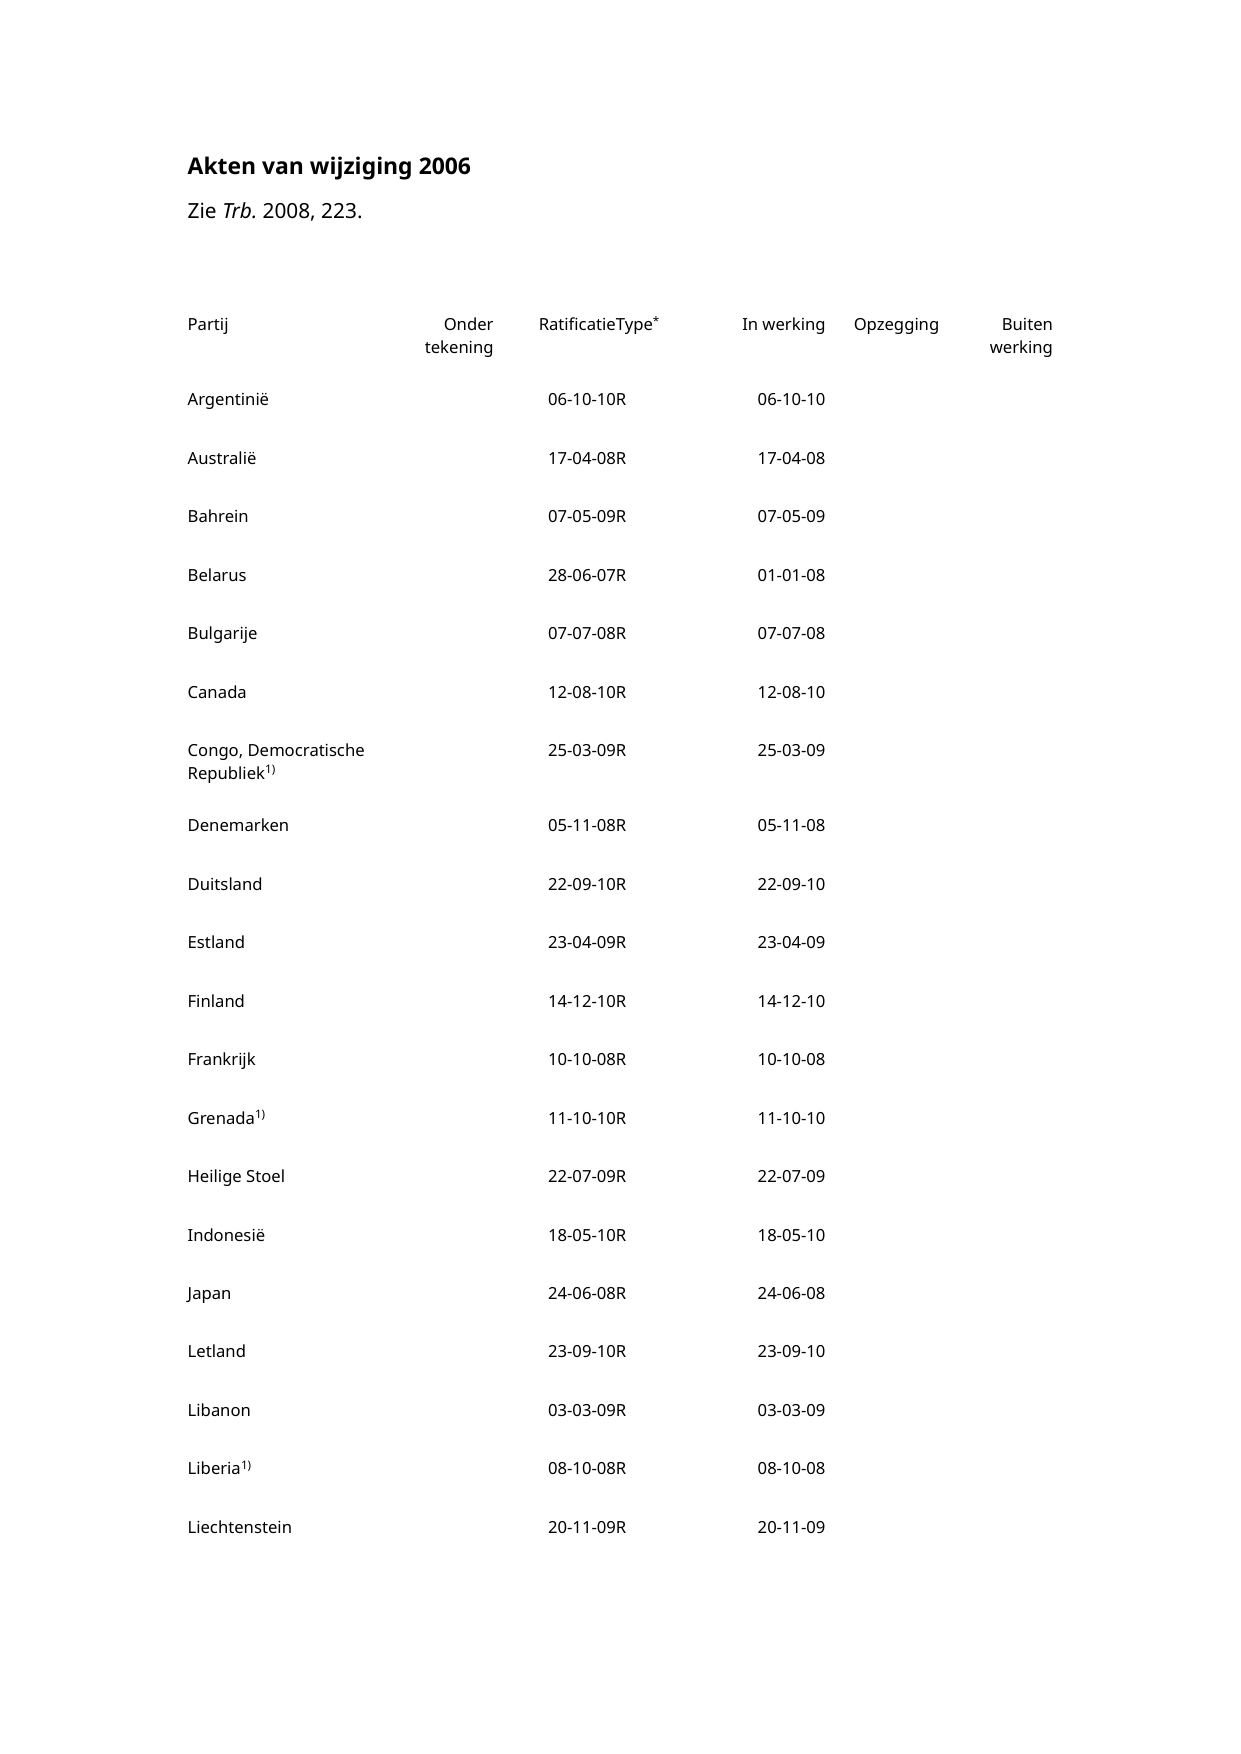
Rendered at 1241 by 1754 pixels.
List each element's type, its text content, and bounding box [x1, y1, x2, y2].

table_cell 03-03-09 [703, 1399, 825, 1457]
table_cell Letland [188, 1340, 371, 1398]
table_cell [825, 1515, 939, 1574]
table_cell R [616, 1106, 703, 1165]
table_cell R [616, 814, 703, 872]
text Zie Trb. 2008, 223. [187, 196, 1053, 225]
table_cell [939, 873, 1053, 931]
table_cell Congo, Democratische Republiek1) [188, 739, 371, 814]
table_cell [371, 622, 493, 680]
table_cell [371, 814, 493, 872]
table_cell [939, 989, 1053, 1048]
table_cell [825, 1165, 939, 1223]
table_cell [939, 388, 1053, 446]
table_cell [939, 814, 1053, 872]
table_header Type* [616, 313, 703, 388]
table_cell 18-05-10 [493, 1223, 616, 1282]
table_cell 18-05-10 [703, 1223, 825, 1282]
table_cell 03-03-09 [493, 1399, 616, 1457]
table_cell 22-09-10 [493, 873, 616, 931]
table_cell [371, 1223, 493, 1282]
table_cell 11-10-10 [493, 1106, 616, 1165]
table_cell 25-03-09 [703, 739, 825, 814]
table_cell R [616, 563, 703, 622]
table_cell R [616, 1048, 703, 1106]
table_cell [939, 1515, 1053, 1574]
table_header Onder tekening [371, 313, 493, 388]
table_cell [939, 1106, 1053, 1165]
table_cell R [616, 989, 703, 1048]
table_header Partij [188, 313, 371, 388]
table_cell R [616, 1282, 703, 1340]
table_cell 17-04-08 [703, 446, 825, 505]
table_cell Bulgarije [188, 622, 371, 680]
table_cell [825, 1399, 939, 1457]
table_cell R [616, 931, 703, 989]
table_cell Canada [188, 680, 371, 739]
table_cell [371, 1106, 493, 1165]
table_cell [825, 989, 939, 1048]
table_cell R [616, 388, 703, 446]
table_cell Finland [188, 989, 371, 1048]
table_cell R [616, 446, 703, 505]
table_cell [825, 739, 939, 814]
table_cell 12-08-10 [703, 680, 825, 739]
table_cell [939, 1457, 1053, 1515]
table_cell [825, 931, 939, 989]
table_cell [371, 739, 493, 814]
table_cell R [616, 680, 703, 739]
table_cell [825, 1282, 939, 1340]
table_cell [939, 680, 1053, 739]
table_cell [939, 1223, 1053, 1282]
subtitle Akten van wijziging 2006 [187, 150, 1053, 181]
table_cell [825, 388, 939, 446]
table_header Opzegging [825, 313, 939, 388]
table_header Buiten werking [939, 313, 1053, 388]
table_cell [939, 563, 1053, 622]
table_cell [939, 1399, 1053, 1457]
table_cell 10-10-08 [703, 1048, 825, 1106]
table_cell [939, 1048, 1053, 1106]
table_cell [939, 931, 1053, 989]
table_cell 22-07-09 [493, 1165, 616, 1223]
table_cell [825, 1340, 939, 1398]
table_cell [939, 1282, 1053, 1340]
table_cell 23-09-10 [493, 1340, 616, 1398]
table_cell [939, 1340, 1053, 1398]
table_cell Japan [188, 1282, 371, 1340]
table_cell [825, 446, 939, 505]
table_cell 20-11-09 [703, 1515, 825, 1574]
table_cell [939, 1165, 1053, 1223]
table_header In werking [703, 313, 825, 388]
table_cell [825, 622, 939, 680]
table_cell [825, 1223, 939, 1282]
table_cell 17-04-08 [493, 446, 616, 505]
table_cell Argentinië [188, 388, 371, 446]
table_cell R [616, 1165, 703, 1223]
table_cell [371, 446, 493, 505]
table_cell R [616, 1340, 703, 1398]
table_cell [371, 1457, 493, 1515]
table_cell [371, 1515, 493, 1574]
table_cell Liberia1) [188, 1457, 371, 1515]
table_cell Belarus [188, 563, 371, 622]
table_cell [939, 446, 1053, 505]
table_cell Bahrein [188, 505, 371, 563]
table_cell 01-01-08 [703, 563, 825, 622]
table_cell R [616, 1223, 703, 1282]
table_cell Grenada1) [188, 1106, 371, 1165]
table_cell 05-11-08 [493, 814, 616, 872]
table_cell 24-06-08 [703, 1282, 825, 1340]
table_cell R [616, 1515, 703, 1574]
table_cell 22-07-09 [703, 1165, 825, 1223]
table_cell [371, 931, 493, 989]
table_cell [371, 1165, 493, 1223]
table_cell 12-08-10 [493, 680, 616, 739]
table_cell 23-09-10 [703, 1340, 825, 1398]
table_cell [939, 622, 1053, 680]
table_cell [371, 388, 493, 446]
table_cell 14-12-10 [493, 989, 616, 1048]
table_cell Heilige Stoel [188, 1165, 371, 1223]
table_cell [371, 1399, 493, 1457]
table_cell [825, 1457, 939, 1515]
table_cell Denemarken [188, 814, 371, 872]
table_cell 23-04-09 [493, 931, 616, 989]
table_cell [371, 563, 493, 622]
table_cell 06-10-10 [493, 388, 616, 446]
table_cell [825, 1106, 939, 1165]
table_cell [371, 680, 493, 739]
table_cell [371, 505, 493, 563]
table_cell [371, 1340, 493, 1398]
table_cell 22-09-10 [703, 873, 825, 931]
table_cell 11-10-10 [703, 1106, 825, 1165]
table_cell R [616, 1457, 703, 1515]
table_cell [825, 563, 939, 622]
table_cell 07-05-09 [493, 505, 616, 563]
table_header Ratificatie [493, 313, 616, 388]
table_cell [371, 1282, 493, 1340]
table_cell 05-11-08 [703, 814, 825, 872]
table_cell [939, 505, 1053, 563]
table_cell 20-11-09 [493, 1515, 616, 1574]
table_cell Australië [188, 446, 371, 505]
table_cell 07-05-09 [703, 505, 825, 563]
table_cell Estland [188, 931, 371, 989]
table_cell [939, 739, 1053, 814]
table_cell Indonesië [188, 1223, 371, 1282]
table_cell [825, 680, 939, 739]
table_cell R [616, 1399, 703, 1457]
table_cell R [616, 505, 703, 563]
table_cell Libanon [188, 1399, 371, 1457]
table_cell R [616, 873, 703, 931]
table_cell [825, 1048, 939, 1106]
table_cell 07-07-08 [703, 622, 825, 680]
table_cell 06-10-10 [703, 388, 825, 446]
table_cell 23-04-09 [703, 931, 825, 989]
table_cell [825, 814, 939, 872]
table_cell [825, 505, 939, 563]
table_cell [371, 989, 493, 1048]
table_cell [371, 873, 493, 931]
table_cell Liechtenstein [188, 1515, 371, 1574]
table_cell [825, 873, 939, 931]
table_cell 25-03-09 [493, 739, 616, 814]
table_cell 24-06-08 [493, 1282, 616, 1340]
table_cell R [616, 739, 703, 814]
table_cell Frankrijk [188, 1048, 371, 1106]
table_cell 08-10-08 [703, 1457, 825, 1515]
table_cell 14-12-10 [703, 989, 825, 1048]
table_cell Duitsland [188, 873, 371, 931]
table_cell 07-07-08 [493, 622, 616, 680]
table_cell 28-06-07 [493, 563, 616, 622]
table_cell 08-10-08 [493, 1457, 616, 1515]
table_cell R [616, 622, 703, 680]
table_cell [371, 1048, 493, 1106]
table_cell 10-10-08 [493, 1048, 616, 1106]
